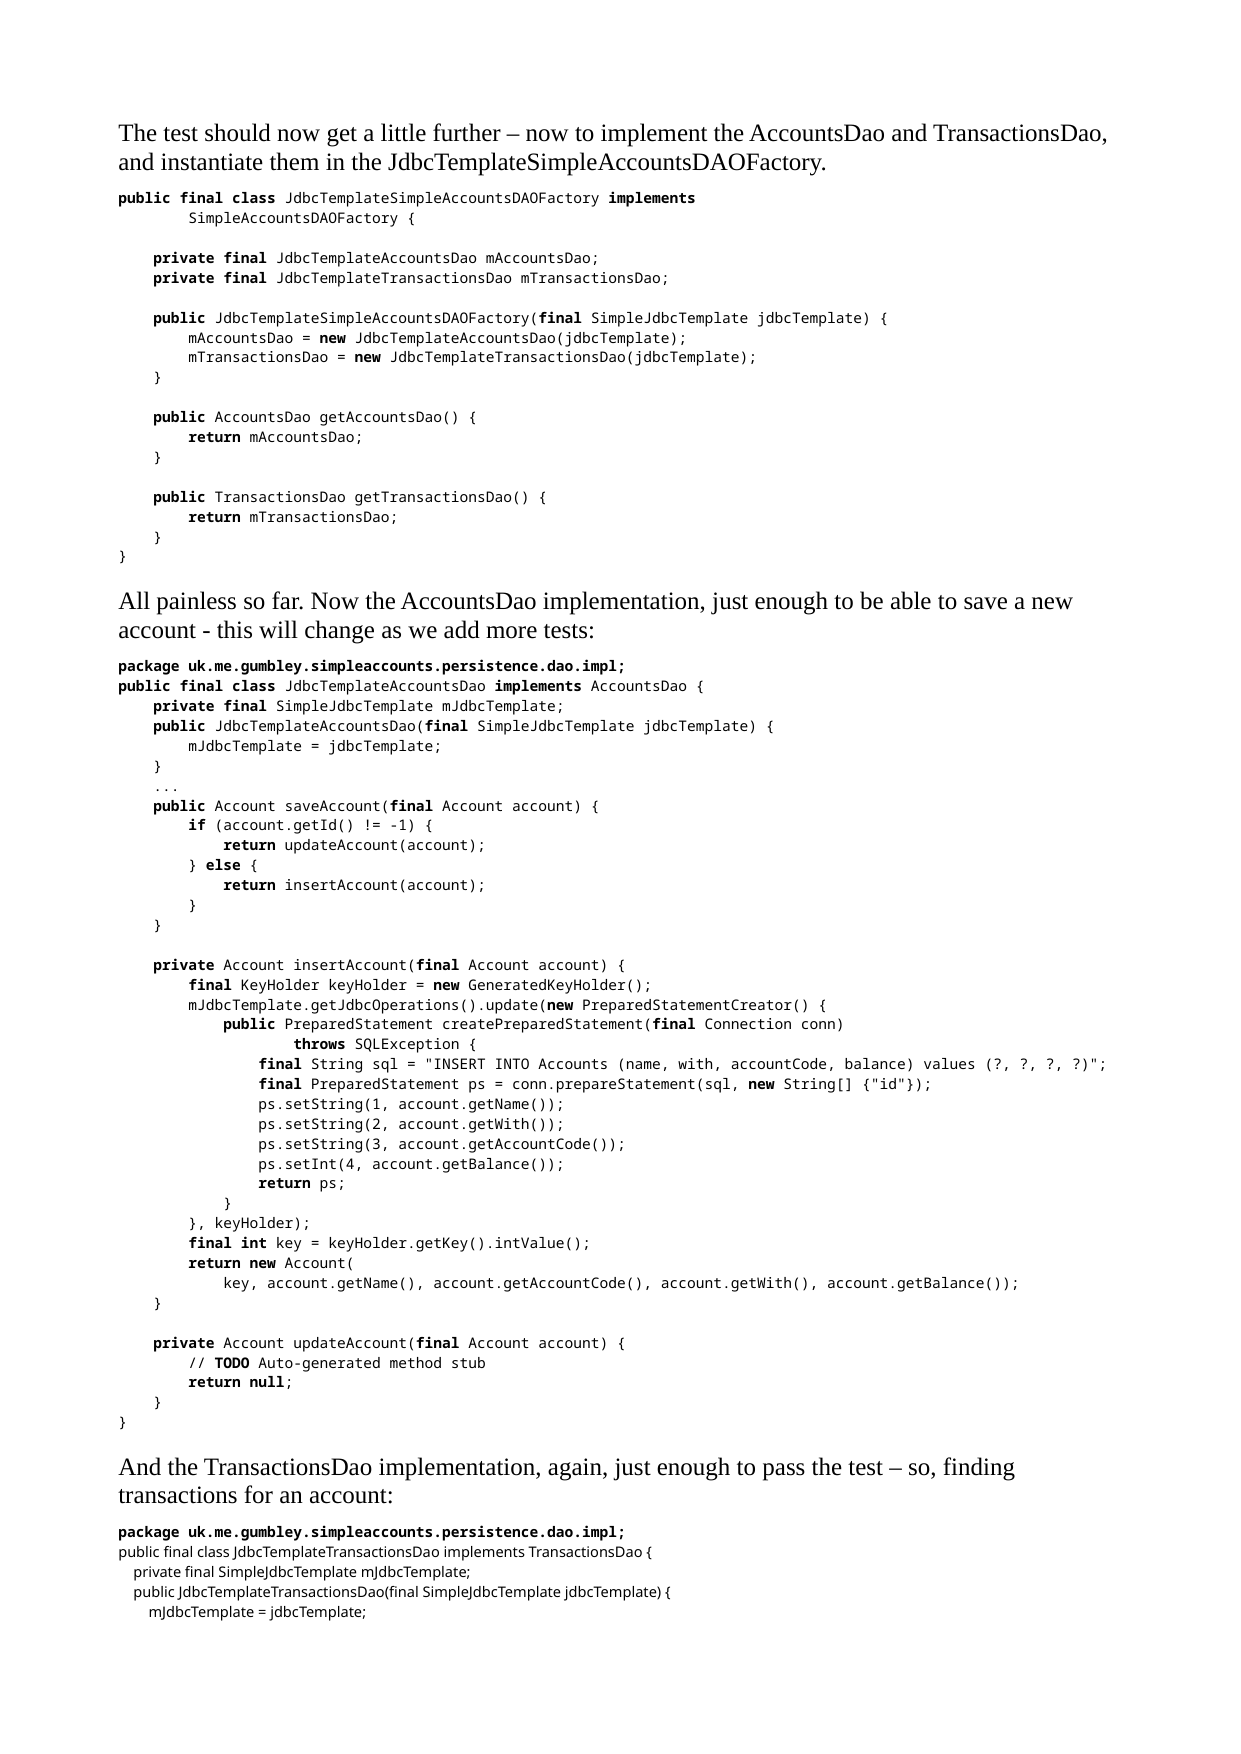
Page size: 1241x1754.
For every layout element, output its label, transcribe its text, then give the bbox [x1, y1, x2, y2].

text return insertAccount(account); [118, 875, 1122, 895]
text throws SQLException { [118, 1034, 1122, 1054]
text } [118, 895, 1122, 915]
text } [118, 1392, 1122, 1412]
text private final JdbcTemplateTransactionsDao mTransactionsDao; [118, 268, 1122, 288]
text return mAccountsDao; [118, 427, 1122, 447]
text final KeyHolder keyHolder = new GeneratedKeyHolder(); [118, 974, 1122, 994]
text ps.setString(2, account.getWith()); [118, 1114, 1122, 1133]
text final String sql = "INSERT INTO Accounts (name, with, accountCode, balance) values (?, ?, ?, ?)"; [118, 1054, 1122, 1074]
text return ps; [118, 1173, 1122, 1193]
text return null; [118, 1372, 1122, 1392]
text } [118, 1193, 1122, 1213]
text } [118, 1412, 1122, 1432]
text } [118, 526, 1122, 546]
text } [118, 756, 1122, 775]
text } [118, 915, 1122, 934]
text mJdbcTemplate.getJdbcOperations().update(new PreparedStatementCreator() { [118, 994, 1122, 1014]
text ps.setInt(4, account.getBalance()); [118, 1153, 1122, 1173]
text mJdbcTemplate = jdbcTemplate; [118, 1601, 1122, 1621]
text public final class JdbcTemplateTransactionsDao implements TransactionsDao { [118, 1542, 1122, 1562]
text public PreparedStatement createPreparedStatement(final Connection conn) [118, 1014, 1122, 1034]
text mAccountsDao = new JdbcTemplateAccountsDao(jdbcTemplate); [118, 327, 1122, 347]
text }, keyHolder); [118, 1213, 1122, 1233]
text SimpleAccountsDAOFactory { [118, 208, 1122, 228]
text The test should now get a little further – now to implement the AccountsDao and TransactionsDao, and instantiate them in the JdbcTemplateSimpleAccountsDAOFactory. [118, 118, 1122, 176]
text public JdbcTemplateSimpleAccountsDAOFactory(final SimpleJdbcTemplate jdbcTemplate) { [118, 307, 1122, 327]
text private final SimpleJdbcTemplate mJdbcTemplate; [118, 1562, 1122, 1582]
text public JdbcTemplateAccountsDao(final SimpleJdbcTemplate jdbcTemplate) { [118, 716, 1122, 736]
text private final SimpleJdbcTemplate mJdbcTemplate; [118, 696, 1122, 716]
text } else { [118, 855, 1122, 875]
text ... [118, 775, 1122, 795]
text } [118, 546, 1122, 566]
text } [118, 367, 1122, 387]
text key, account.getName(), account.getAccountCode(), account.getWith(), account.getBalance()); [118, 1273, 1122, 1293]
text public JdbcTemplateTransactionsDao(final SimpleJdbcTemplate jdbcTemplate) { [118, 1582, 1122, 1601]
text } [118, 1293, 1122, 1313]
text // TODO Auto-generated method stub [118, 1352, 1122, 1372]
text return new Account( [118, 1253, 1122, 1273]
text All painless so far. Now the AccountsDao implementation, just enough to be able to save a new account - this will change as we add more tests: [118, 586, 1122, 643]
text final int key = keyHolder.getKey().intValue(); [118, 1233, 1122, 1253]
text mJdbcTemplate = jdbcTemplate; [118, 736, 1122, 756]
text return mTransactionsDao; [118, 506, 1122, 526]
text if (account.getId() != -1) { [118, 815, 1122, 835]
text And the TransactionsDao implementation, again, just enough to pass the test – so, finding transactions for an account: [118, 1452, 1122, 1509]
text final PreparedStatement ps = conn.prepareStatement(sql, new String[] {"id"}); [118, 1074, 1122, 1094]
text public AccountsDao getAccountsDao() { [118, 407, 1122, 427]
text package uk.me.gumbley.simpleaccounts.persistence.dao.impl; [118, 1522, 1122, 1542]
text public Account saveAccount(final Account account) { [118, 795, 1122, 815]
text public final class JdbcTemplateSimpleAccountsDAOFactory implements [118, 188, 1122, 208]
text private final JdbcTemplateAccountsDao mAccountsDao; [118, 248, 1122, 268]
text mTransactionsDao = new JdbcTemplateTransactionsDao(jdbcTemplate); [118, 347, 1122, 367]
text private Account insertAccount(final Account account) { [118, 954, 1122, 974]
text package uk.me.gumbley.simpleaccounts.persistence.dao.impl; [118, 656, 1122, 676]
text ps.setString(3, account.getAccountCode()); [118, 1133, 1122, 1153]
text } [118, 447, 1122, 467]
text ps.setString(1, account.getName()); [118, 1094, 1122, 1114]
text private Account updateAccount(final Account account) { [118, 1332, 1122, 1352]
text public final class JdbcTemplateAccountsDao implements AccountsDao { [118, 676, 1122, 696]
text return updateAccount(account); [118, 835, 1122, 855]
text public TransactionsDao getTransactionsDao() { [118, 487, 1122, 506]
